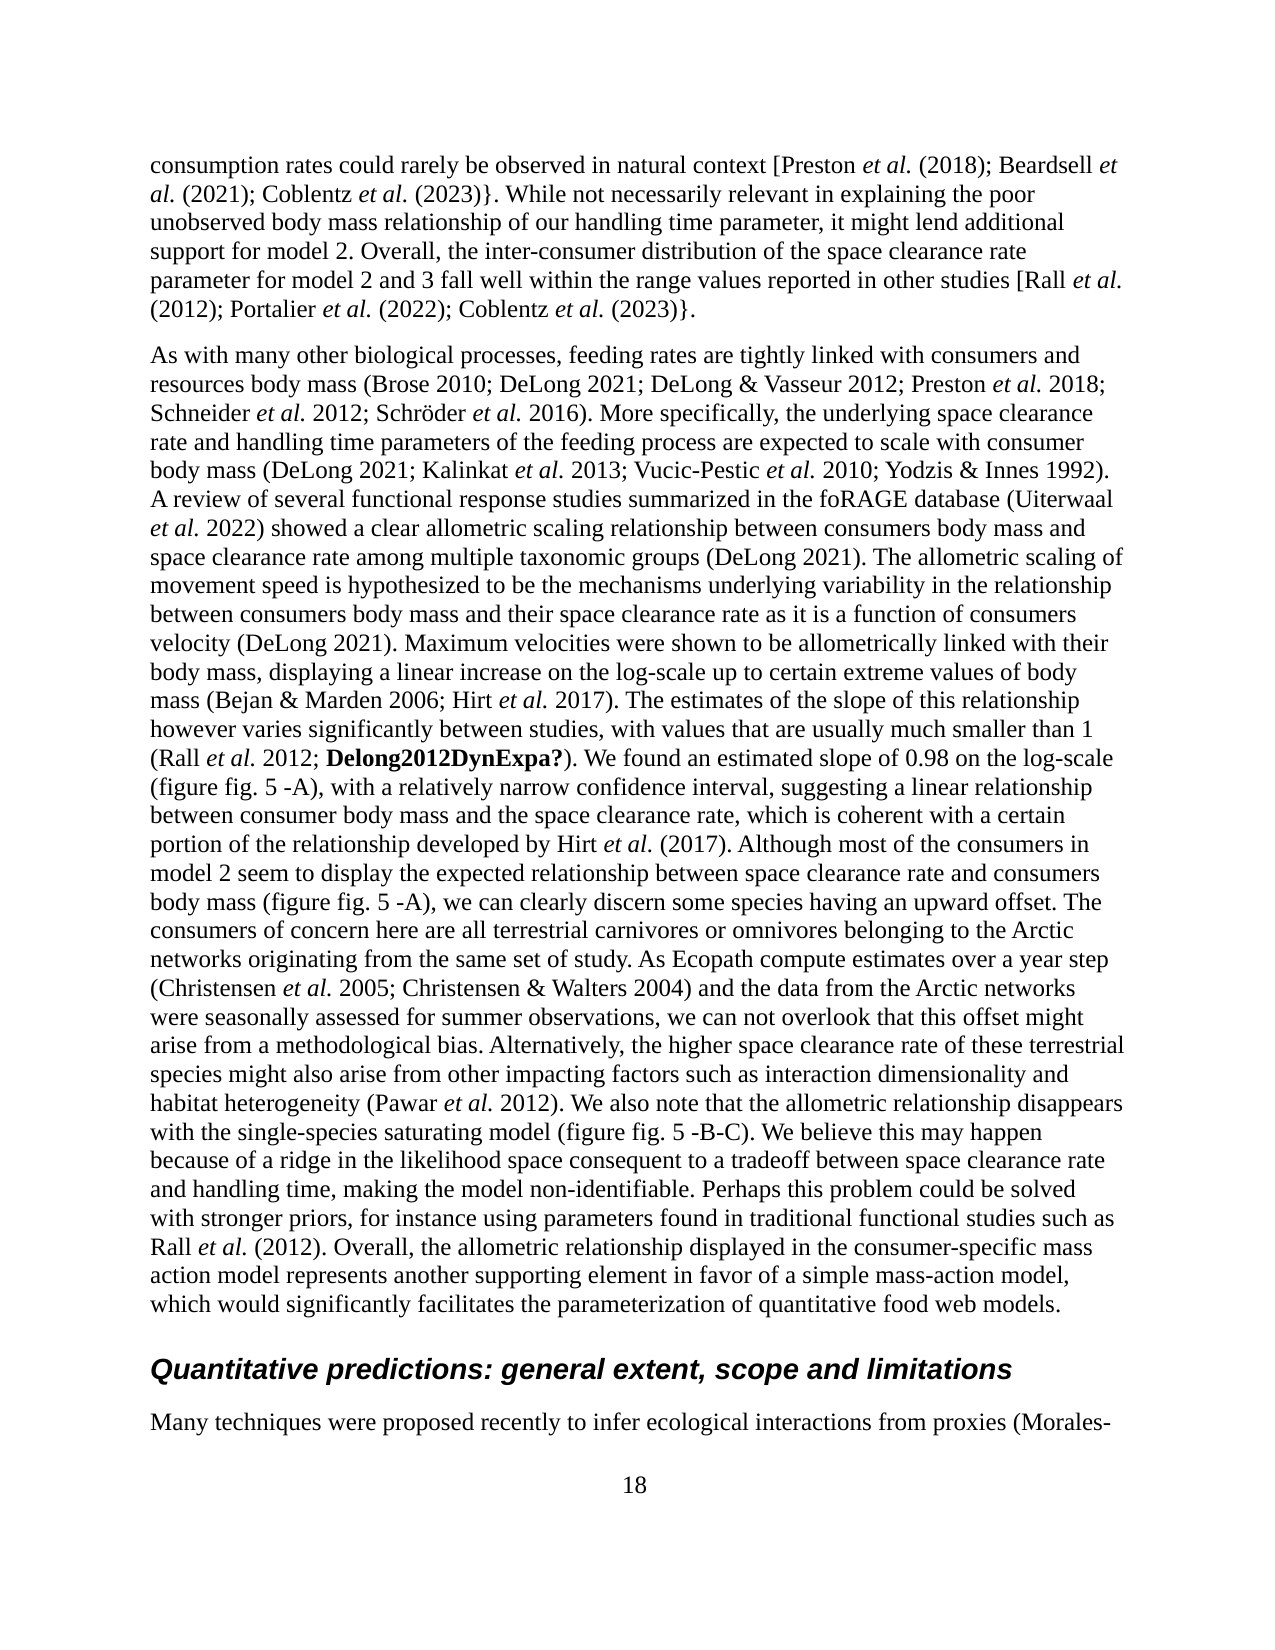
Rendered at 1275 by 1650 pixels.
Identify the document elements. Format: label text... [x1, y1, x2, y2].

text As with many other biological processes, feeding rates are tightly linked with consumers and resources body mass (Brose 2010; DeLong 2021; DeLong & Vasseur 2012; Preston et al. 2018; Schneider et al. 2012; Schröder et al. 2016). More specifically, the underlying space clearance rate and handling time parameters of the feeding process are expected to scale with consumer body mass (DeLong 2021; Kalinkat et al. 2013; Vucic-Pestic et al. 2010; Yodzis & Innes 1992). A review of several functional response studies summarized in the foRAGE database (Uiterwaal et al. 2022) showed a clear allometric scaling relationship between consumers body mass and space clearance rate among multiple taxonomic groups (DeLong 2021). The allometric scaling of movement speed is hypothesized to be the mechanisms underlying variability in the relationship between consumers body mass and their space clearance rate as it is a function of consumers velocity (DeLong 2021). Maximum velocities were shown to be allometrically linked with their body mass, displaying a linear increase on the log-scale up to certain extreme values of body mass (Bejan & Marden 2006; Hirt et al. 2017). The estimates of the slope of this relationship however varies significantly between studies, with values that are usually much smaller than 1 (Rall et al. 2012; Delong2012DynExpa?). We found an estimated slope of 0.98 on the log-scale (figure fig. 5 -A), with a relatively narrow confidence interval, suggesting a linear relationship between consumer body mass and the space clearance rate, which is coherent with a certain portion of the relationship developed by Hirt et al. (2017). Although most of the consumers in model 2 seem to display the expected relationship between space clearance rate and consumers body mass (figure fig. 5 -A), we can clearly discern some species having an upward offset. The consumers of concern here are all terrestrial carnivores or omnivores belonging to the Arctic networks originating from the same set of study. As Ecopath compute estimates over a year step (Christensen et al. 2005; Christensen & Walters 2004) and the data from the Arctic networks were seasonally assessed for summer observations, we can not overlook that this offset might arise from a methodological bias. Alternatively, the higher space clearance rate of these terrestrial species might also arise from other impacting factors such as interaction dimensionality and habitat heterogeneity (Pawar et al. 2012). We also note that the allometric relationship disappears with the single-species saturating model (figure fig. 5 -B-C). We believe this may happen because of a ridge in the likelihood space consequent to a tradeoff between space clearance rate and handling time, making the model non-identifiable. Perhaps this problem could be solved with stronger priors, for instance using parameters found in traditional functional studies such as Rall et al. (2012). Overall, the allometric relationship displayed in the consumer-specific mass action model represents another supporting element in favor of a simple mass-action model, which would significantly facilitates the parameterization of quantitative food web models. [150, 340, 1125, 1318]
subtitle Quantitative predictions: general extent, scope and limitations [150, 1352, 1125, 1385]
text consumption rates could rarely be observed in natural context [Preston et al. (2018); Beardsell et al. (2021); Coblentz et al. (2023)}. While not necessarily relevant in explaining the poor unobserved body mass relationship of our handling time parameter, it might lend additional support for model 2. Overall, the inter-consumer distribution of the space clearance rate parameter for model 2 and 3 fall well within the range values reported in other studies [Rall et al. (2012); Portalier et al. (2022); Coblentz et al. (2023)}. [150, 150, 1125, 322]
text Many techniques were proposed recently to infer ecological interactions from proxies (Morales- [150, 1407, 1125, 1436]
